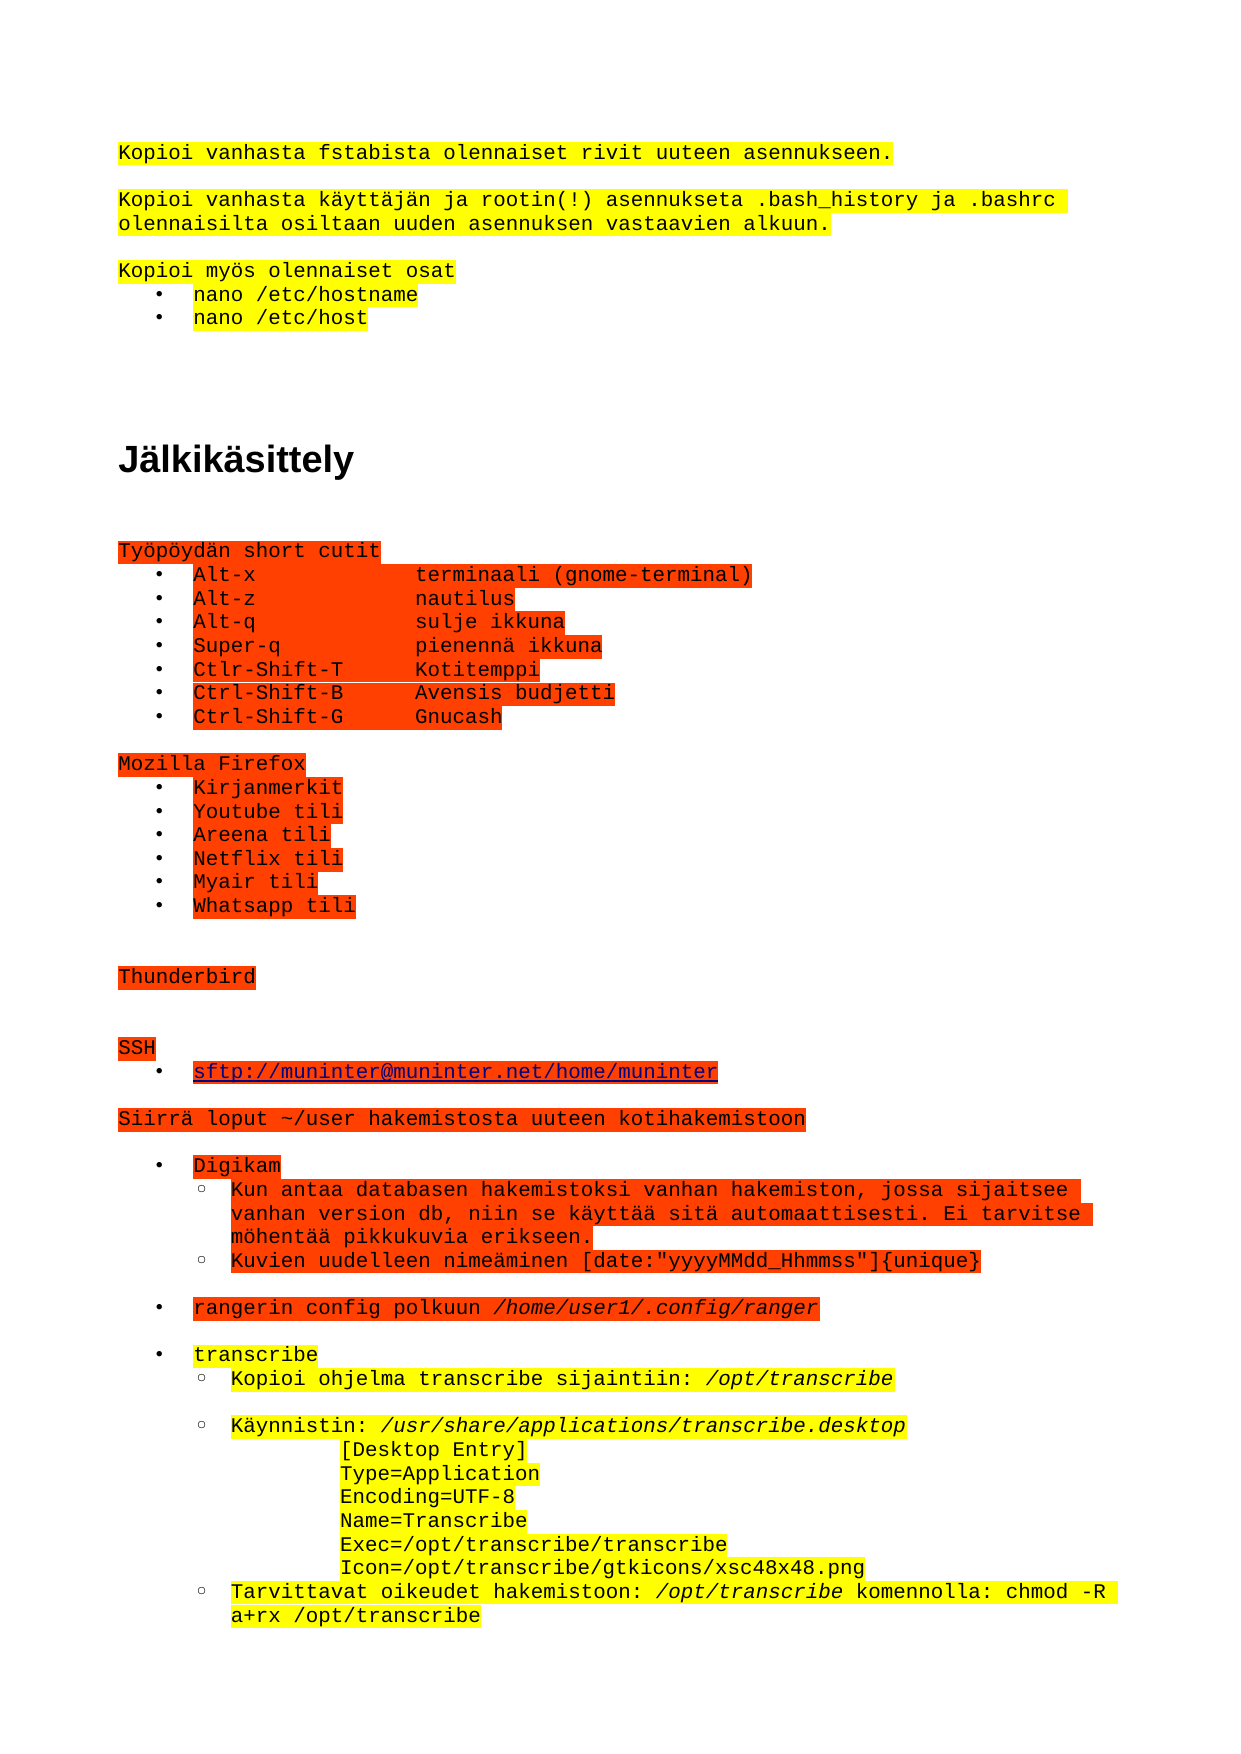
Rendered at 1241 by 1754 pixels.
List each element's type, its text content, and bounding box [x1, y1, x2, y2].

text [Desktop Entry] [340, 1439, 1122, 1463]
list rangerin config polkuun /home/user1/.config/ranger [156, 1297, 1122, 1344]
list Digikam [156, 1155, 1122, 1179]
list Alt-z nautilus [156, 588, 1122, 611]
text Encoding=UTF-8 [340, 1486, 1122, 1510]
text Type=Application [340, 1463, 1122, 1486]
list Myair tili [156, 872, 1122, 895]
text Kopioi vanhasta käyttäjän ja rootin(!) asennukseta .bash_history ja .bashrc olennaisilta osiltaan uuden asennuksen vastaavien alkuun. [118, 189, 1122, 236]
text Name=Transcribe [340, 1510, 1122, 1534]
list Käynnistin: /usr/share/applications/transcribe.desktop [193, 1415, 1122, 1439]
list Super-q pienennä ikkuna [156, 635, 1122, 659]
list Youtube tili [156, 801, 1122, 824]
list Kirjanmerkit [156, 777, 1122, 801]
list Kuvien uudelleen nimeäminen [date:"yyyyMMdd_Hhmmss"]{unique} [193, 1250, 1122, 1297]
subtitle Jälkikäsittely [118, 437, 1122, 481]
list Tarvittavat oikeudet hakemistoon: /opt/transcribe komennolla: chmod -R a+rx /opt/transcribe [193, 1581, 1122, 1628]
list Kun antaa databasen hakemistoksi vanhan hakemiston, jossa sijaitsee vanhan version db, niin se käyttää sitä automaattisesti. Ei tarvitse möhentää pikkukuvia erikseen. [193, 1179, 1122, 1250]
text Exec=/opt/transcribe/transcribe [340, 1534, 1122, 1557]
text Kopioi vanhasta fstabista olennaiset rivit uuteen asennukseen. [118, 142, 1122, 165]
list nano /etc/hostname [156, 284, 1122, 307]
list sftp://muninter@muninter.net/home/muninter [156, 1061, 1122, 1084]
text Työpöydän short cutit [118, 541, 1122, 564]
text Kopioi myös olennaiset osat [118, 260, 1122, 284]
text Siirrä loput ~/user hakemistosta uuteen kotihakemistoon [118, 1108, 1122, 1132]
list Ctrl-Shift-G Gnucash [156, 706, 1122, 730]
list Alt-q sulje ikkuna [156, 611, 1122, 635]
list Netflix tili [156, 848, 1122, 872]
text SSH [118, 1037, 1122, 1061]
list Areena tili [156, 824, 1122, 848]
list transcribe [156, 1344, 1122, 1368]
list Ctrl-Shift-B Avensis budjetti [156, 682, 1122, 706]
list Whatsapp tili [156, 895, 1122, 919]
text Thunderbird [118, 966, 1122, 990]
list Kopioi ohjelma transcribe sijaintiin: /opt/transcribe [193, 1368, 1122, 1392]
list Alt-x terminaali (gnome-terminal) [156, 564, 1122, 588]
list nano /etc/host [156, 307, 1122, 331]
list Ctlr-Shift-T Kotitemppi [156, 659, 1122, 682]
text Mozilla Firefox [118, 753, 1122, 777]
text Icon=/opt/transcribe/gtkicons/xsc48x48.png [340, 1557, 1122, 1581]
